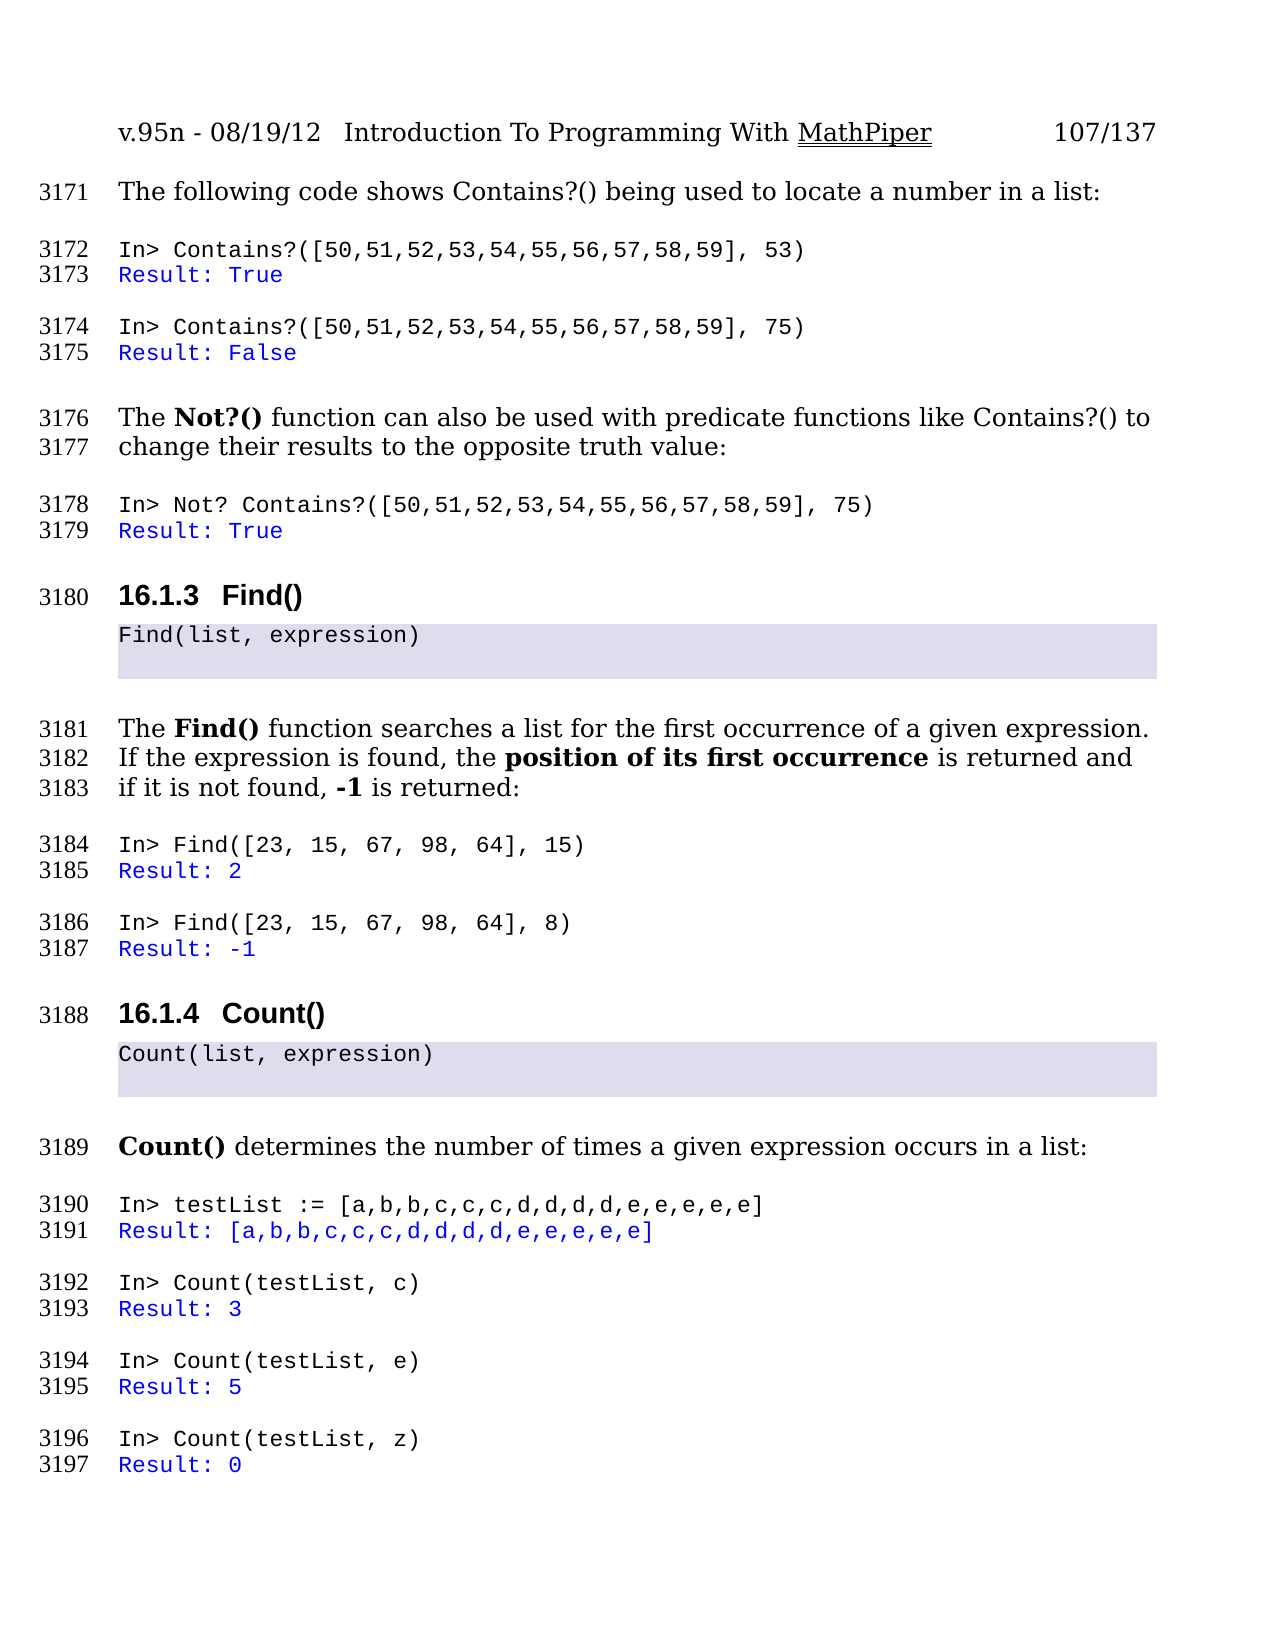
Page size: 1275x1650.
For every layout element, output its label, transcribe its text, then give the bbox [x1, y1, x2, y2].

text In> Count(testList, c) [118, 1272, 1157, 1297]
text In> Find([23, 15, 67, 98, 64], 8) [118, 912, 1157, 938]
text The following code shows Contains?() being used to locate a number in a list: [118, 177, 1157, 206]
text In> Contains?([50,51,52,53,54,55,56,57,58,59], 75) [118, 316, 1157, 342]
table_header Count(list, expression) [118, 1042, 1157, 1097]
text Result: 0 [118, 1453, 1157, 1479]
text In> Find([23, 15, 67, 98, 64], 15) [118, 834, 1157, 860]
text Result: 3 [118, 1297, 1157, 1323]
text The Not?() function can also be used with predicate functions like Contains?() to change their results to the opposite truth value: [118, 402, 1157, 461]
subtitle Find() [118, 578, 1157, 611]
text In> Count(testList, z) [118, 1427, 1157, 1453]
text In> testList := [a,b,b,c,c,c,d,d,d,d,e,e,e,e,e] [118, 1194, 1157, 1220]
text In> Contains?([50,51,52,53,54,55,56,57,58,59], 53) [118, 238, 1157, 264]
text In> Count(testList, e) [118, 1349, 1157, 1375]
subtitle Count() [118, 997, 1157, 1030]
text In> Not? Contains?([50,51,52,53,54,55,56,57,58,59], 75) [118, 493, 1157, 519]
table_header Find(list, expression) [118, 624, 1157, 679]
text Result: True [118, 519, 1157, 545]
text The Find() function searches a list for the first occurrence of a given expression. If the expression is found, the position of its first occurrence is returned and if it is not found, -1 is returned: [118, 714, 1157, 802]
text Result: 2 [118, 860, 1157, 886]
text Result: False [118, 342, 1157, 368]
text Count() determines the number of times a given expression occurs in a list: [118, 1132, 1157, 1162]
text Result: [a,b,b,c,c,c,d,d,d,d,e,e,e,e,e] [118, 1220, 1157, 1246]
text Result: -1 [118, 938, 1157, 963]
text Result: True [118, 264, 1157, 290]
text Result: 5 [118, 1375, 1157, 1401]
